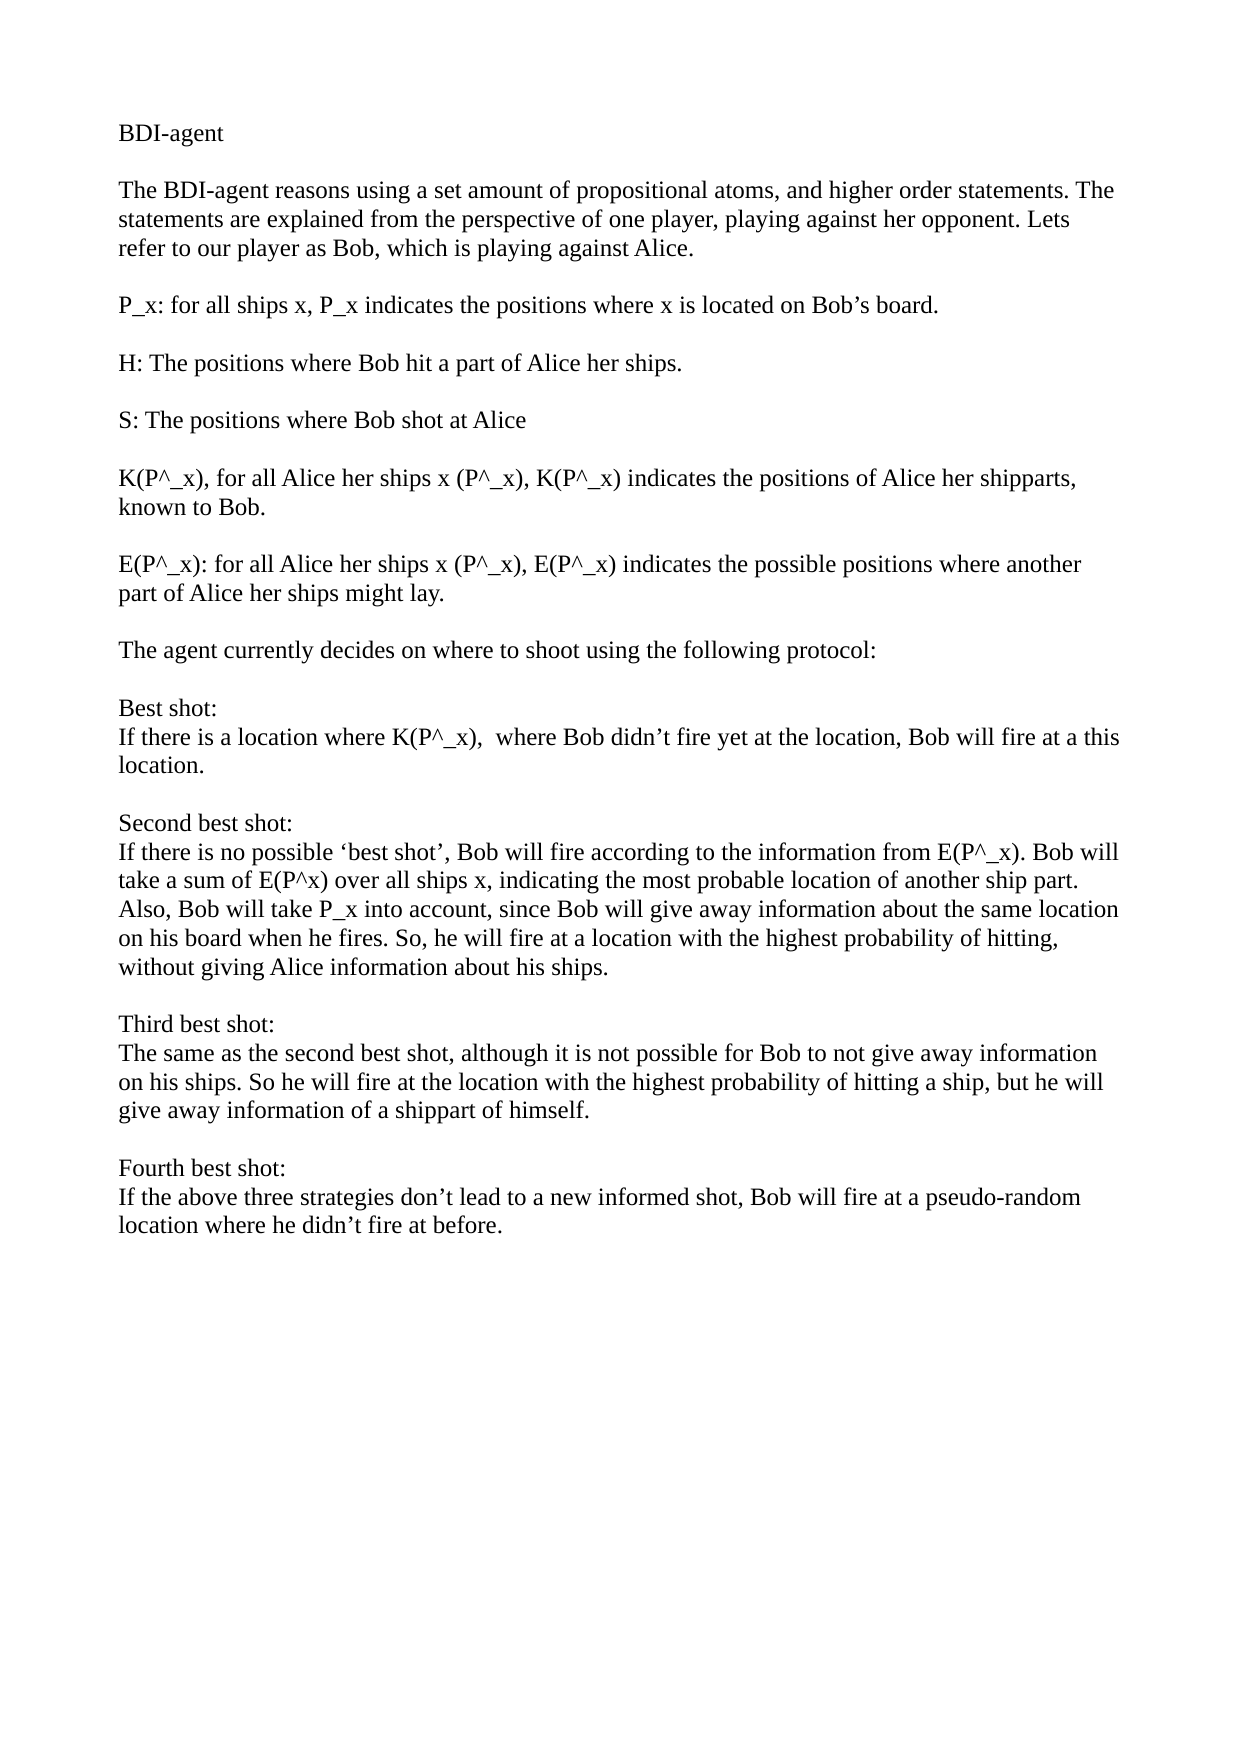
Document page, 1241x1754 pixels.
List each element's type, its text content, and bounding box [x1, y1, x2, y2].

text If there is a location where K(P^_x), where Bob didn’t fire yet at the location, Bob will fire at a this location. [118, 722, 1122, 779]
text E(P^_x): for all Alice her ships x (P^_x), E(P^_x) indicates the possible positions where another part of Alice her ships might lay. [118, 549, 1122, 607]
text Second best shot: [118, 808, 1122, 837]
text K(P^_x), for all Alice her ships x (P^_x), K(P^_x) indicates the positions of Alice her shipparts, known to Bob. [118, 463, 1122, 521]
text S: The positions where Bob shot at Alice [118, 406, 1122, 434]
text Fourth best shot: [118, 1153, 1122, 1182]
text If there is no possible ‘best shot’, Bob will fire according to the information from E(P^_x). Bob will take a sum of E(P^x) over all ships x, indicating the most probable location of another ship part. Also, Bob will take P_x into account, since Bob will give away information about the same location on his board when he fires. So, he will fire at a location with the highest probability of hitting, without giving Alice information about his ships. [118, 837, 1122, 981]
text If the above three strategies don’t lead to a new informed shot, Bob will fire at a pseudo-random location where he didn’t fire at before. [118, 1182, 1122, 1239]
text The BDI-agent reasons using a set amount of propositional atoms, and higher order statements. The statements are explained from the perspective of one player, playing against her opponent. Lets refer to our player as Bob, which is playing against Alice. [118, 176, 1122, 262]
text Best shot: [118, 693, 1122, 722]
text The same as the second best shot, although it is not possible for Bob to not give away information on his ships. So he will fire at the location with the highest probability of hitting a ship, but he will give away information of a shippart of himself. [118, 1038, 1122, 1124]
text The agent currently decides on where to shoot using the following protocol: [118, 636, 1122, 664]
text P_x: for all ships x, P_x indicates the positions where x is located on Bob’s board. [118, 291, 1122, 319]
text BDI-agent [118, 118, 1122, 147]
text Third best shot: [118, 1009, 1122, 1038]
text H: The positions where Bob hit a part of Alice her ships. [118, 348, 1122, 377]
